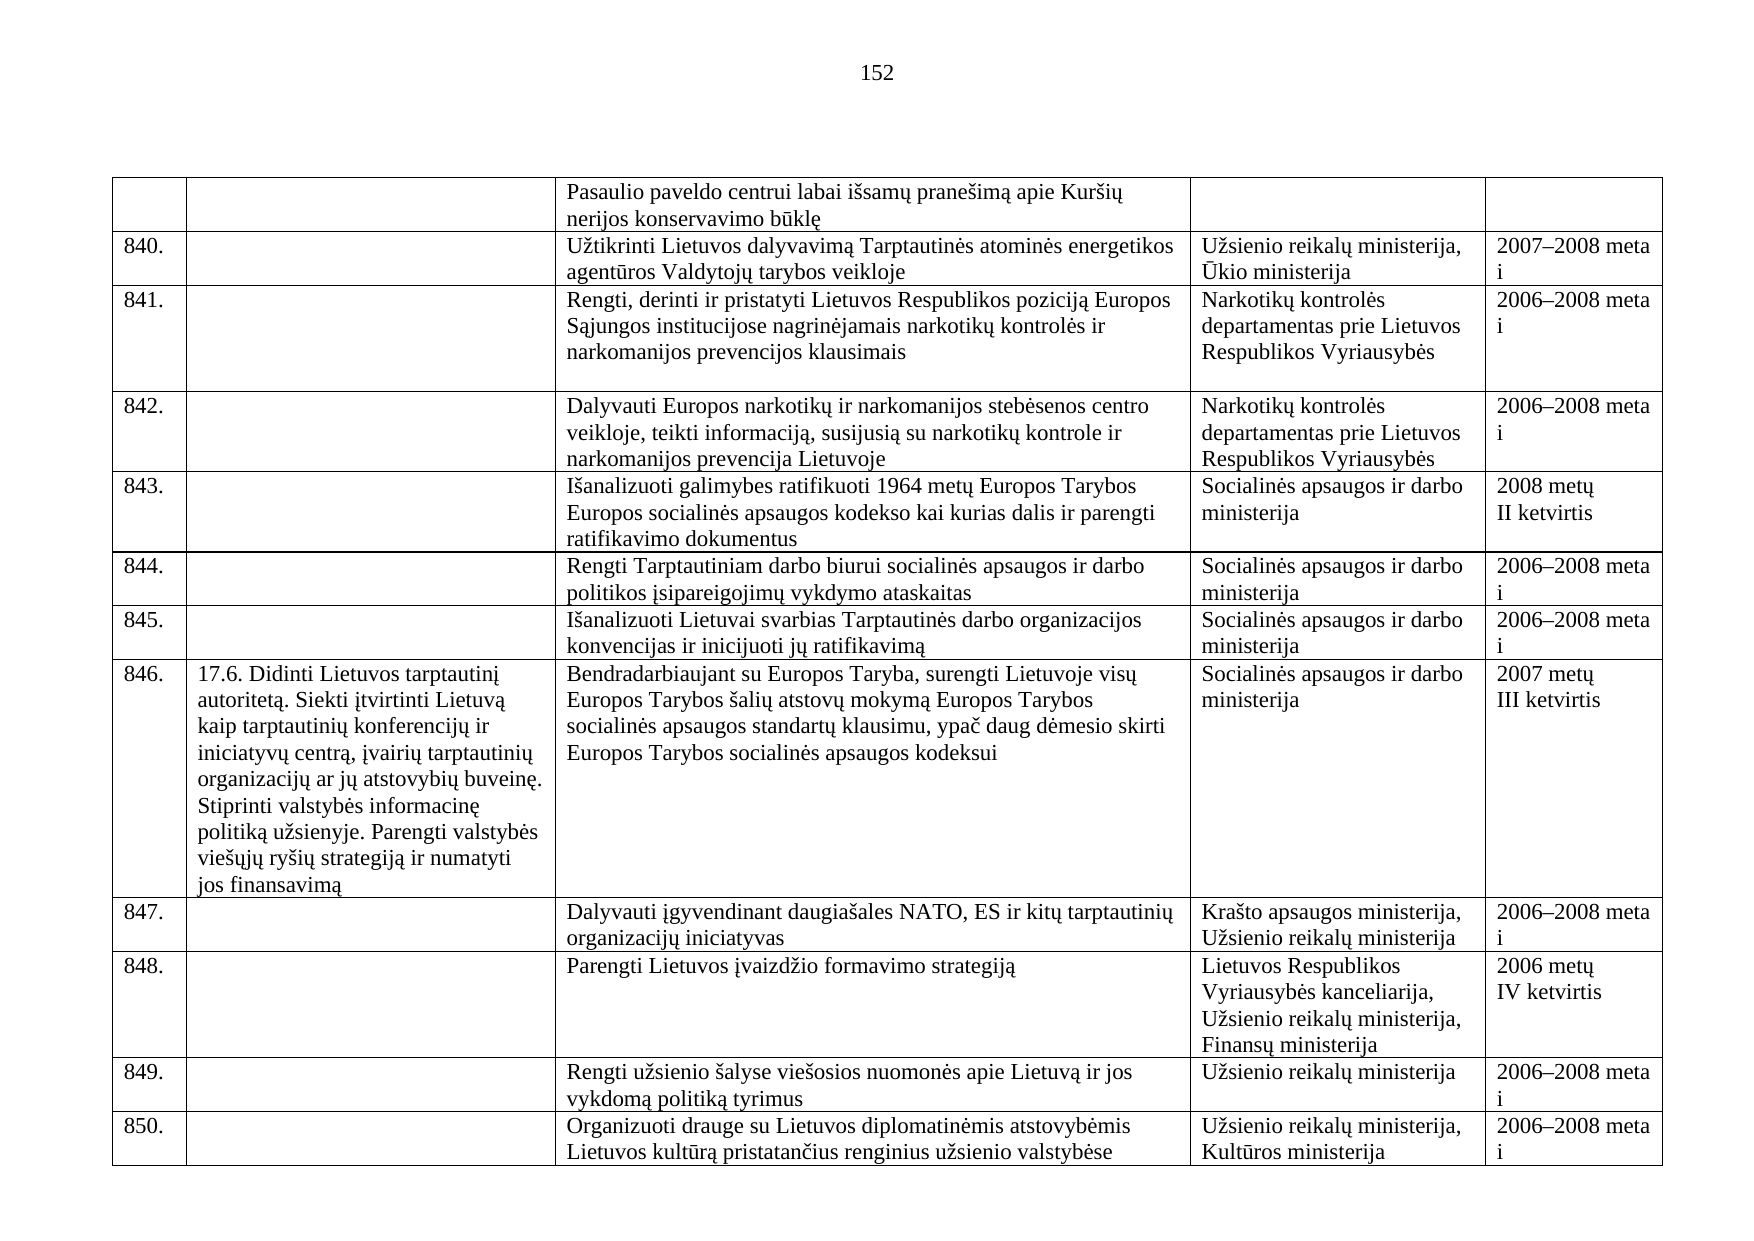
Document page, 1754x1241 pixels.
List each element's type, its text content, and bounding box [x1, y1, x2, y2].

table_cell [187, 898, 555, 951]
table_cell 849. [113, 1058, 186, 1111]
table_cell [187, 1112, 555, 1165]
table_cell 2008 metų II ketvirtis [1486, 472, 1662, 551]
table_cell Lietuvos Respublikos Vyriausybės kanceliarija, Užsienio reikalų ministerija, Finansų ministerija [1191, 952, 1485, 1057]
table_cell 17.6. Didinti Lietuvos tarptautinį autoritetą. Siekti įtvirtinti Lietuvą kaip tarptautinių konferencijų ir iniciatyvų centrą, įvairių tarptautinių organizacijų ar jų atstovybių buveinę. Stiprinti valstybės informacinę politiką užsienyje. Parengti valstybės viešųjų ryšių strategiją ir numatyti jos finansavimą [187, 660, 555, 897]
table_cell 2006–2008 metai [1486, 392, 1662, 471]
table_cell 841. [113, 286, 186, 391]
table_cell Dalyvauti įgyvendinant daugiašales NATO, ES ir kitų tarptautinių organizacijų iniciatyvas [556, 898, 1190, 951]
table_cell 848. [113, 952, 186, 1057]
table_cell Organizuoti drauge su Lietuvos diplomatinėmis atstovybėmis Lietuvos kultūrą pristatančius renginius užsienio valstybėse [556, 1112, 1190, 1165]
table_cell 845. [113, 606, 186, 659]
table_cell 2006–2008 metai [1486, 553, 1662, 605]
table_cell [187, 1058, 555, 1111]
table_cell Rengti Tarptautiniam darbo biurui socialinės apsaugos ir darbo politikos įsipareigojimų vykdymo ataskaitas [556, 553, 1190, 605]
table_cell 842. [113, 392, 186, 471]
table_cell Išanalizuoti Lietuvai svarbias Tarptautinės darbo organizacijos konvencijas ir inicijuoti jų ratifikavimą [556, 606, 1190, 659]
table_cell [187, 286, 555, 391]
table_cell [187, 606, 555, 659]
table_cell [113, 178, 186, 231]
table_cell 847. [113, 898, 186, 951]
table_cell 850. [113, 1112, 186, 1165]
table_cell 2006–2008 metai [1486, 1058, 1662, 1111]
table_cell Krašto apsaugos ministerija, Užsienio reikalų ministerija [1191, 898, 1485, 951]
table_cell 2007 metų III ketvirtis [1486, 660, 1662, 897]
table_cell Bendradarbiaujant su Europos Taryba, surengti Lietuvoje visų Europos Tarybos šalių atstovų mokymą Europos Tarybos socialinės apsaugos standartų klausimu, ypač daug dėmesio skirti Europos Tarybos socialinės apsaugos kodeksui [556, 660, 1190, 897]
table_cell Užtikrinti Lietuvos dalyvavimą Tarptautinės atominės energetikos agentūros Valdytojų tarybos veikloje [556, 232, 1190, 285]
table_cell Parengti Lietuvos įvaizdžio formavimo strategiją [556, 952, 1190, 1057]
table_cell [187, 178, 555, 231]
table_cell Narkotikų kontrolės departamentas prie Lietuvos Respublikos Vyriausybės [1191, 392, 1485, 471]
table_cell Rengti, derinti ir pristatyti Lietuvos Respublikos poziciją Europos Sąjungos institucijose nagrinėjamais narkotikų kontrolės ir narkomanijos prevencijos klausimais [556, 286, 1190, 391]
table_cell Užsienio reikalų ministerija [1191, 1058, 1485, 1111]
table_cell Narkotikų kontrolės departamentas prie Lietuvos Respublikos Vyriausybės [1191, 286, 1485, 391]
table_cell Socialinės apsaugos ir darbo ministerija [1191, 553, 1485, 605]
table_cell Užsienio reikalų ministerija, Ūkio ministerija [1191, 232, 1485, 285]
table_cell [187, 952, 555, 1057]
table_cell [1486, 178, 1662, 231]
table_cell 843. [113, 472, 186, 551]
table_cell Išanalizuoti galimybes ratifikuoti 1964 metų Europos Tarybos Europos socialinės apsaugos kodekso kai kurias dalis ir parengti ratifikavimo dokumentus [556, 472, 1190, 551]
table_cell [187, 232, 555, 285]
table_cell [1191, 178, 1485, 231]
table_cell Socialinės apsaugos ir darbo ministerija [1191, 660, 1485, 897]
table_cell 840. [113, 232, 186, 285]
table_cell [187, 472, 555, 551]
table_cell Rengti užsienio šalyse viešosios nuomonės apie Lietuvą ir jos vykdomą politiką tyrimus [556, 1058, 1190, 1111]
table_cell [187, 392, 555, 471]
table_cell Dalyvauti Europos narkotikų ir narkomanijos stebėsenos centro veikloje, teikti informaciją, susijusią su narkotikų kontrole ir narkomanijos prevencija Lietuvoje [556, 392, 1190, 471]
table_cell Pasaulio paveldo centrui labai išsamų pranešimą apie Kuršių nerijos konservavimo būklę [556, 178, 1190, 231]
table_cell Užsienio reikalų ministerija, Kultūros ministerija [1191, 1112, 1485, 1165]
table_cell 846. [113, 660, 186, 897]
table_cell 2006–2008 metai [1486, 286, 1662, 391]
table_cell 2006–2008 metai [1486, 1112, 1662, 1165]
table_cell 844. [113, 553, 186, 605]
table_cell 2006–2008 metai [1486, 898, 1662, 951]
table_cell Socialinės apsaugos ir darbo ministerija [1191, 606, 1485, 659]
table_cell 2006–2008 metai [1486, 606, 1662, 659]
table_cell Socialinės apsaugos ir darbo ministerija [1191, 472, 1485, 551]
table_cell 2006 metų IV ketvirtis [1486, 952, 1662, 1057]
table_cell [187, 553, 555, 605]
table_cell 2007–2008 metai [1486, 232, 1662, 285]
